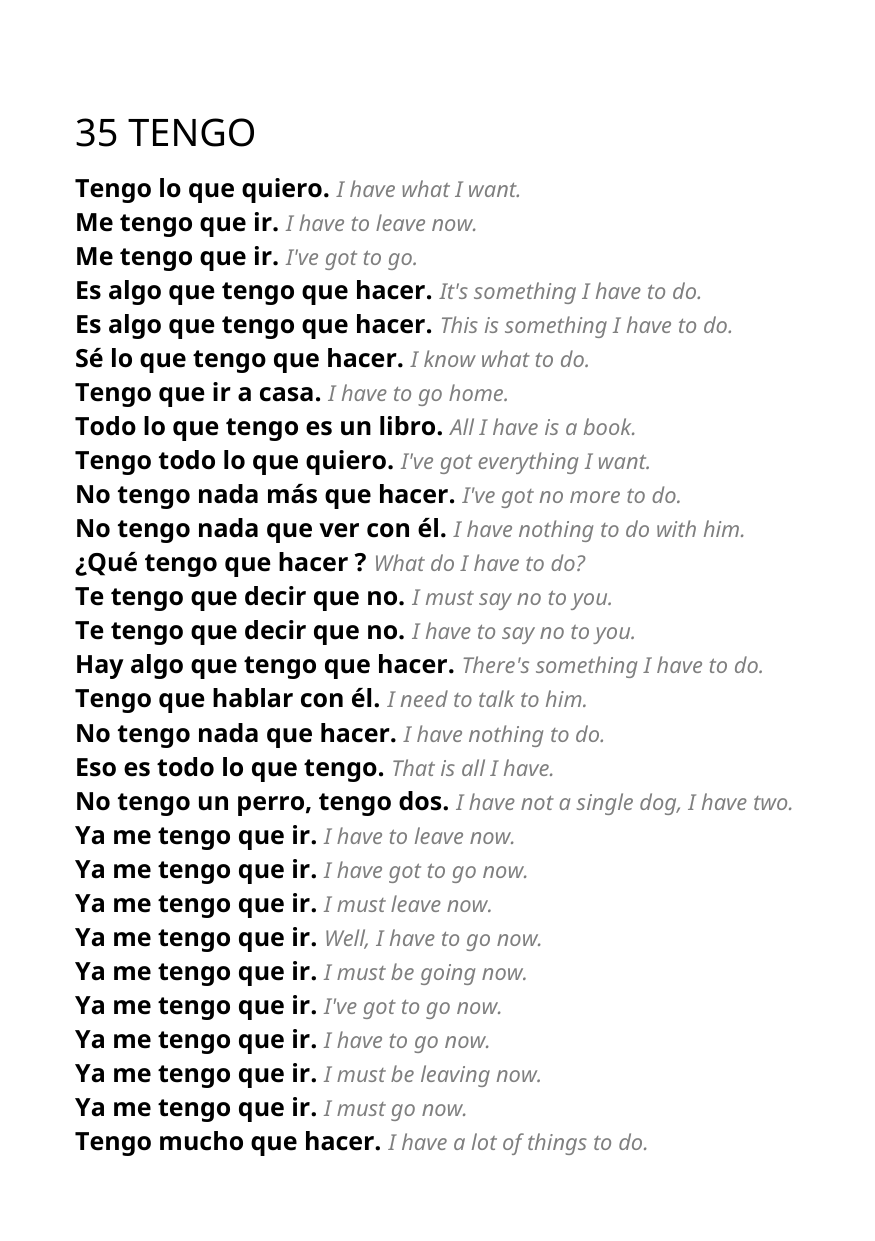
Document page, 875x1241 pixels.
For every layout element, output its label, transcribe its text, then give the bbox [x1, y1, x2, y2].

text Ya me tengo que ir. I have got to go now. [75, 851, 799, 886]
text No tengo nada que ver con él. I have nothing to do with him. [75, 511, 799, 545]
text Ya me tengo que ir. I have to leave now. [75, 817, 799, 851]
text Ya me tengo que ir. I must be going now. [75, 954, 799, 988]
text No tengo nada que hacer. I have nothing to do. [75, 715, 799, 749]
text Sé lo que tengo que hacer. I know what to do. [75, 341, 799, 374]
text ¿Qué tengo que hacer ? What do I have to do? [75, 545, 799, 579]
text Tengo mucho que hacer. I have a lot of things to do. [75, 1124, 799, 1158]
text Tengo todo lo que quiero. I've got everything I want. [75, 443, 799, 477]
text Me tengo que ir. I have to leave now. [75, 204, 799, 238]
text Hay algo que tengo que hacer. There's something I have to do. [75, 647, 799, 681]
text Eso es todo lo que tengo. That is all I have. [75, 749, 799, 783]
subtitle 35 TENGO [75, 106, 799, 158]
text Es algo que tengo que hacer. It's something I have to do. [75, 272, 799, 306]
text Te tengo que decir que no. I must say no to you. [75, 579, 799, 613]
text Tengo que ir a casa. I have to go home. [75, 374, 799, 409]
text Ya me tengo que ir. I must go now. [75, 1090, 799, 1124]
text No tengo nada más que hacer. I've got no more to do. [75, 477, 799, 511]
text No tengo un perro, tengo dos. I have not a single dog, I have two. [75, 783, 799, 817]
text Tengo lo que quiero. I have what I want. [75, 170, 799, 204]
text Ya me tengo que ir. Well, I have to go now. [75, 919, 799, 954]
text Es algo que tengo que hacer. This is something I have to do. [75, 306, 799, 341]
text Ya me tengo que ir. I must leave now. [75, 886, 799, 919]
text Te tengo que decir que no. I have to say no to you. [75, 613, 799, 647]
text Ya me tengo que ir. I've got to go now. [75, 988, 799, 1022]
text Me tengo que ir. I've got to go. [75, 238, 799, 272]
text Tengo que hablar con él. I need to talk to him. [75, 681, 799, 715]
text Todo lo que tengo es un libro. All I have is a book. [75, 409, 799, 443]
text Ya me tengo que ir. I must be leaving now. [75, 1056, 799, 1090]
text Ya me tengo que ir. I have to go now. [75, 1022, 799, 1056]
